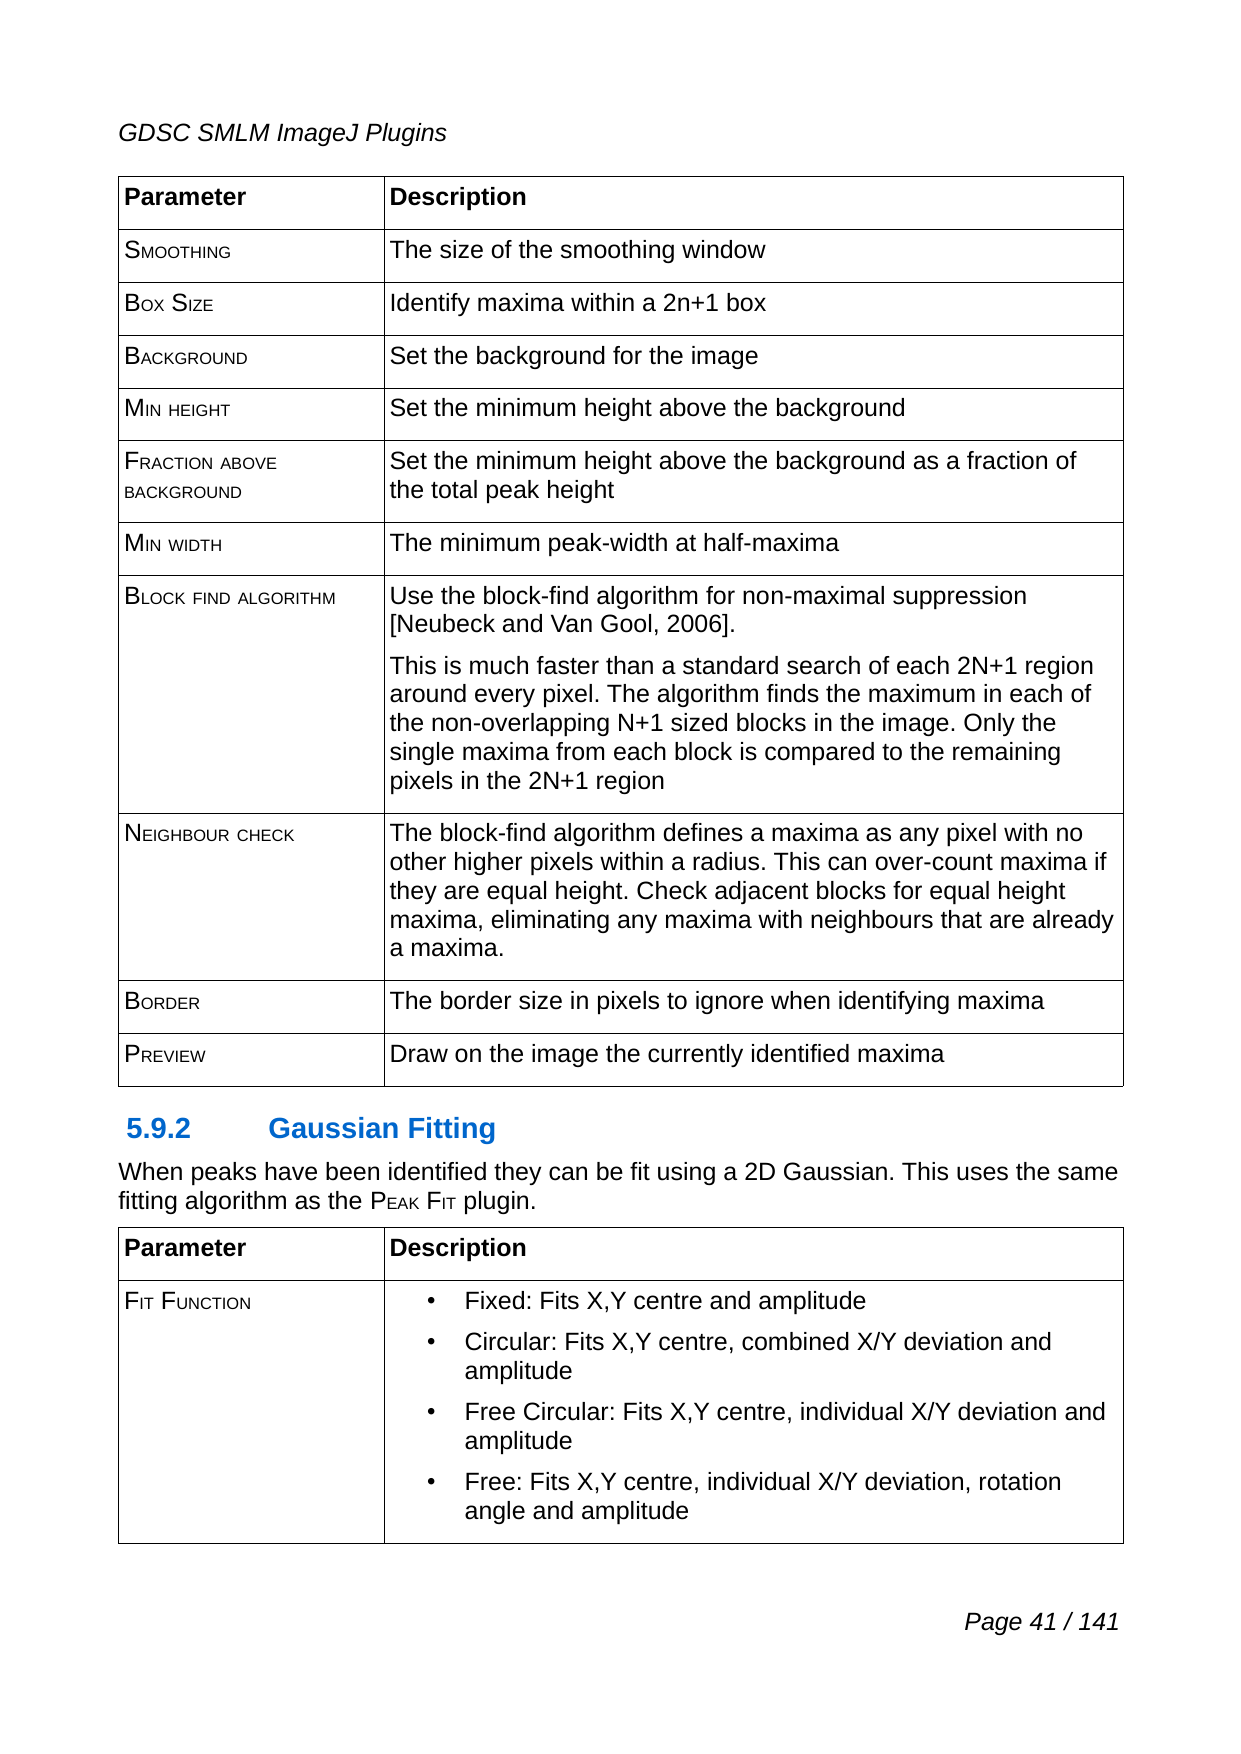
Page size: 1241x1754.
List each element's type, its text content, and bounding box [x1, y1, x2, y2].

table_cell Min width [119, 523, 384, 575]
text When peaks have been identified they can be fit using a 2D Gaussian. This uses the same fitting algorithm as the Peak Fit plugin. [118, 1157, 1122, 1215]
table_cell The minimum peak-width at half-maxima [385, 523, 1123, 575]
table_cell The size of the smoothing window [385, 230, 1123, 282]
table_cell Identify maxima within a 2n+1 box [385, 283, 1123, 335]
table_cell The border size in pixels to ignore when identifying maxima [385, 981, 1123, 1033]
table_cell Neighbour check [119, 814, 384, 980]
table_cell Min height [119, 389, 384, 440]
table_cell Smoothing [119, 230, 384, 282]
table_cell Fit Function [119, 1281, 384, 1543]
table_cell Box Size [119, 283, 384, 335]
table_cell Fixed: Fits X,Y centre and amplitude Circular: Fits X,Y centre, combined X/Y deviation and amplitude Free Circular: Fits X,Y centre, individual X/Y deviation and amplitude Free: Fits X,Y centre, individual X/Y deviation, rotation angle and amplitude [385, 1281, 1123, 1543]
subtitle Gaussian Fitting [118, 1111, 1122, 1145]
table_header Description [385, 177, 1123, 229]
table_header Parameter [119, 177, 384, 229]
table_header Description [385, 1228, 1123, 1280]
table_cell Set the minimum height above the background [385, 389, 1123, 440]
table_cell Fraction above background [119, 441, 384, 522]
table_cell Background [119, 336, 384, 388]
table_cell Set the background for the image [385, 336, 1123, 388]
table_cell Border [119, 981, 384, 1033]
table_cell Block find algorithm [119, 576, 384, 813]
table_cell Draw on the image the currently identified maxima [385, 1034, 1123, 1086]
table_cell Set the minimum height above the background as a fraction of the total peak height [385, 441, 1123, 522]
table_cell Use the block-find algorithm for non-maximal suppression [Neubeck and Van Gool, 2006]. This is much faster than a standard search of each 2N+1 region around every pixel. The algorithm finds the maximum in each of the non-overlapping N+1 sized blocks in the image. Only the single maxima from each block is compared to the remaining pixels in the 2N+1 region [385, 576, 1123, 813]
table_cell The block-find algorithm defines a maxima as any pixel with no other higher pixels within a radius. This can over-count maxima if they are equal height. Check adjacent blocks for equal height maxima, eliminating any maxima with neighbours that are already a maxima. [385, 814, 1123, 980]
table_cell Preview [119, 1034, 384, 1086]
table_header Parameter [119, 1228, 384, 1280]
